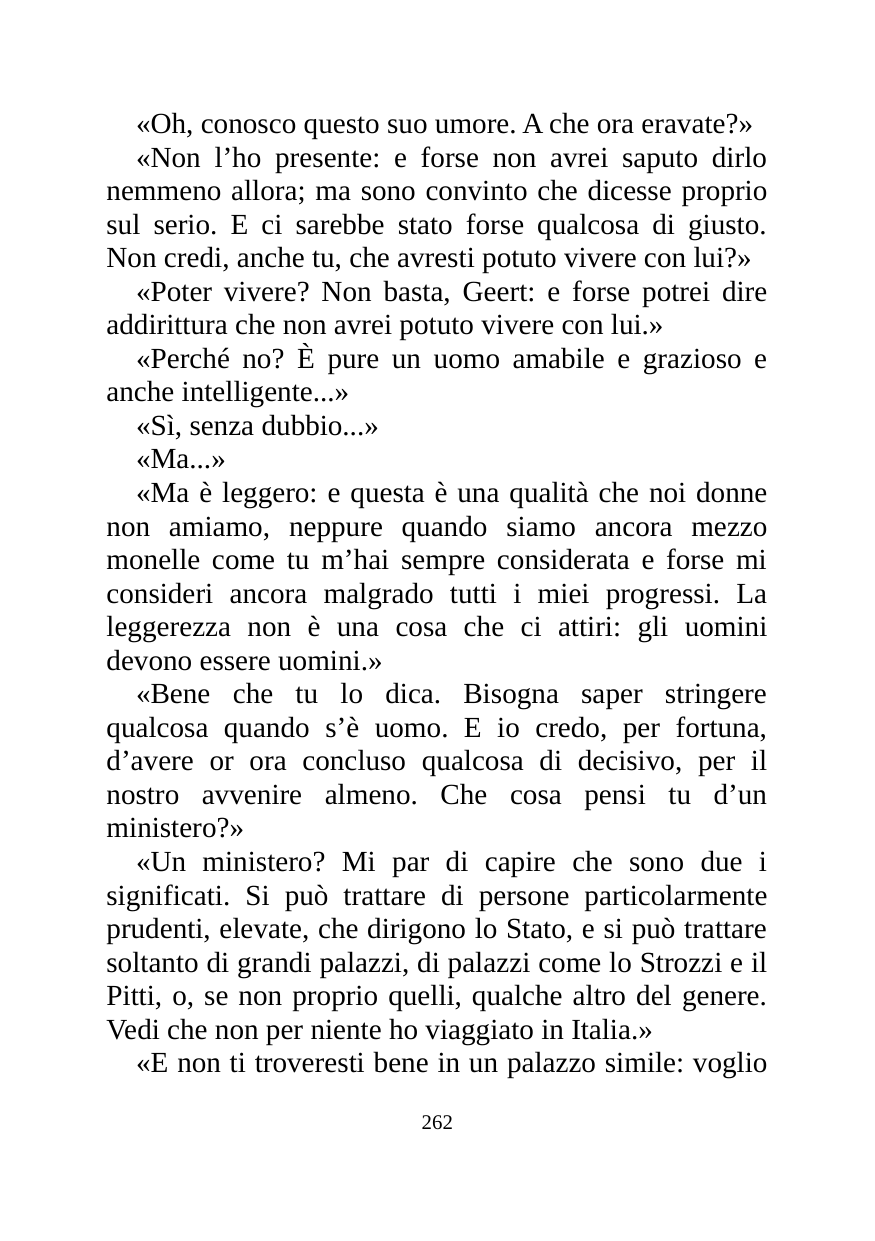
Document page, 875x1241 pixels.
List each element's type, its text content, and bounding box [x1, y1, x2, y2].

text «Poter vivere? Non basta, Geert: e forse potrei dire addirittura che non avrei potuto vivere con lui.» [106, 274, 768, 341]
text «Un ministero? Mi par di capire che sono due i significati. Si può trattare di persone particolarmente prudenti, elevate, che dirigono lo Stato, e si può trattare soltanto di grandi palazzi, di palazzi come lo Strozzi e il Pitti, o, se non proprio quelli, qualche altro del genere. Vedi che non per niente ho viaggiato in Italia.» [106, 844, 768, 1045]
text «Ma è leggero: e questa è una qualità che noi donne non amiamo, neppure quando siamo ancora mezzo monelle come tu m’hai sempre considerata e forse mi consideri ancora malgrado tutti i miei progressi. La leggerezza non è una cosa che ci attiri: gli uomini devono essere uomini.» [106, 475, 768, 676]
text «Sì, senza dubbio...» [106, 408, 768, 442]
text «Oh, conosco questo suo umore. A che ora eravate?» [106, 106, 768, 140]
text «Perché no? È pure un uomo amabile e grazioso e anche intelligente...» [106, 341, 768, 408]
text «E non ti troveresti bene in un palazzo simile: voglio [106, 1045, 768, 1079]
text «Non l’ho presente: e forse non avrei saputo dirlo nemmeno allora; ma sono convinto che dicesse proprio sul serio. E ci sarebbe stato forse qualcosa di giusto. Non credi, anche tu, che avresti potuto vivere con lui?» [106, 140, 768, 274]
text «Bene che tu lo dica. Bisogna saper stringere qualcosa quando s’è uomo. E io credo, per fortuna, d’avere or ora concluso qualcosa di decisivo, per il nostro avvenire almeno. Che cosa pensi tu d’un ministero?» [106, 676, 768, 844]
text «Ma...» [106, 442, 768, 475]
